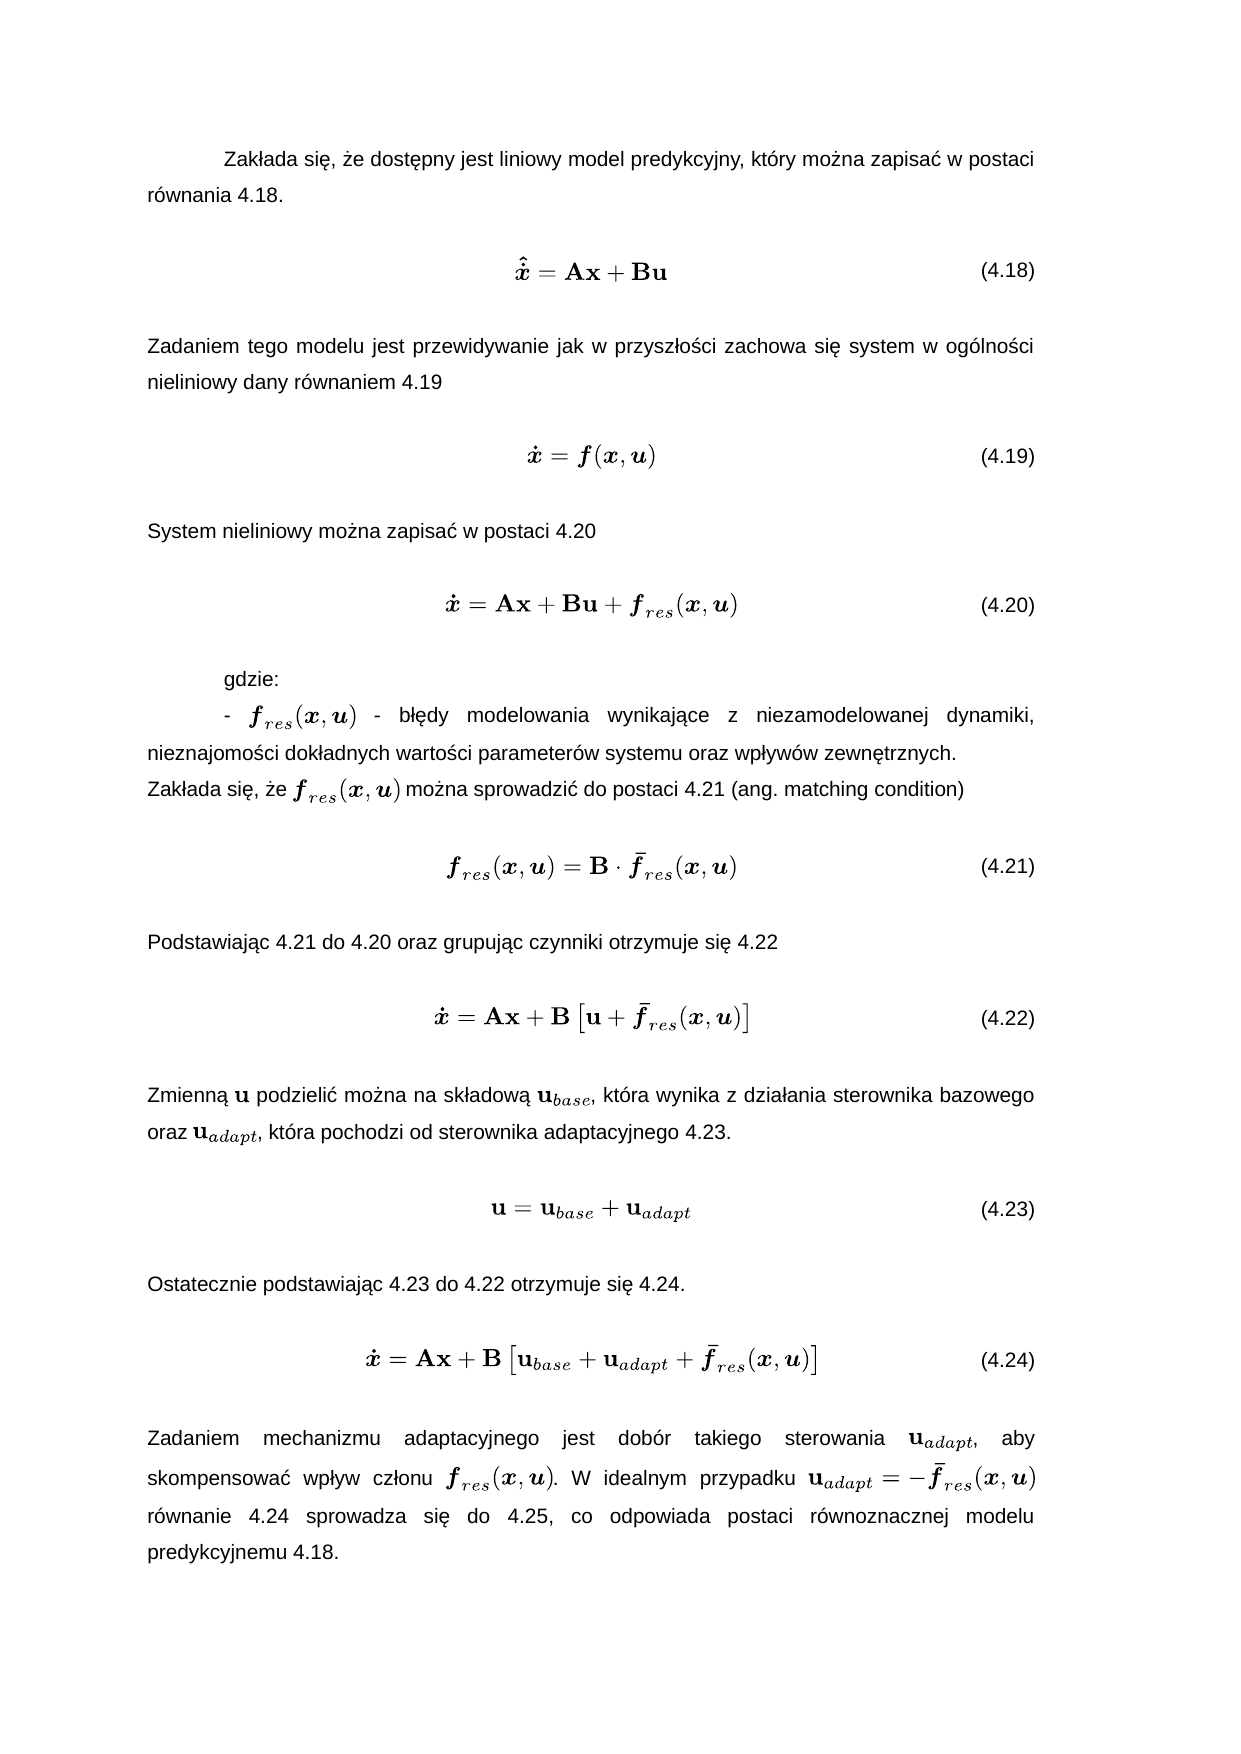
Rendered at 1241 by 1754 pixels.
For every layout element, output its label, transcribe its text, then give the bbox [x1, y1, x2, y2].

text (4.24) [816, 1345, 1035, 1375]
text [147, 1345, 511, 1375]
text Zadaniem mechanizmu adaptacyjnego jest dobór takiego sterowania , aby skompensować wpływ członu . W idealnym przypadku równanie 4.24 sprowadza się do 4.25, co odpowiada postaci równoznacznej modelu predykcyjnemu 4.18. [147, 1424, 1035, 1564]
text gdzie: [147, 667, 1035, 691]
text Podstawiając 4.21 do 4.20 oraz grupując czynniki otrzymuje się 4.22 [147, 929, 1035, 953]
text (4.21) [646, 852, 1035, 880]
text System nieliniowy można zapisać w postaci 4.20 [147, 518, 1035, 542]
text (4.19) [147, 443, 1035, 469]
text (4.18) [147, 256, 1035, 284]
text Zadaniem tego modelu jest przewidywanie jak w przyszłości zachowa się system w ogólności nieliniowy dany równaniem 4.19 [147, 334, 1035, 393]
text Zakłada się, że można sprowadzić do postaci 4.21 (ang. matching condition) [147, 777, 1035, 803]
text [147, 852, 635, 880]
text Zakłada się, że dostępny jest liniowy model predykcyjny, który można zapisać w postaci równania 4.18. [147, 147, 1035, 207]
text [147, 1003, 580, 1033]
text (4.22) [748, 1003, 1035, 1033]
text (4.23) [147, 1195, 1035, 1222]
text [147, 592, 682, 618]
text Zmienną podzielić można na składową , która wynika z działania sterownika bazowego oraz , która pochodzi od sterownika adaptacyjnego 4.23. [147, 1083, 1035, 1145]
text Ostatecznie podstawiając 4.23 do 4.22 otrzymuje się 4.24. [147, 1271, 1035, 1295]
text - - błędy modelowania wynikające z niezamodelowanej dynamiki, nieznajomości dokładnych wartości parameterów systemu oraz wpływów zewnętrznych. [147, 703, 1035, 765]
text (4.20) [732, 592, 1035, 618]
